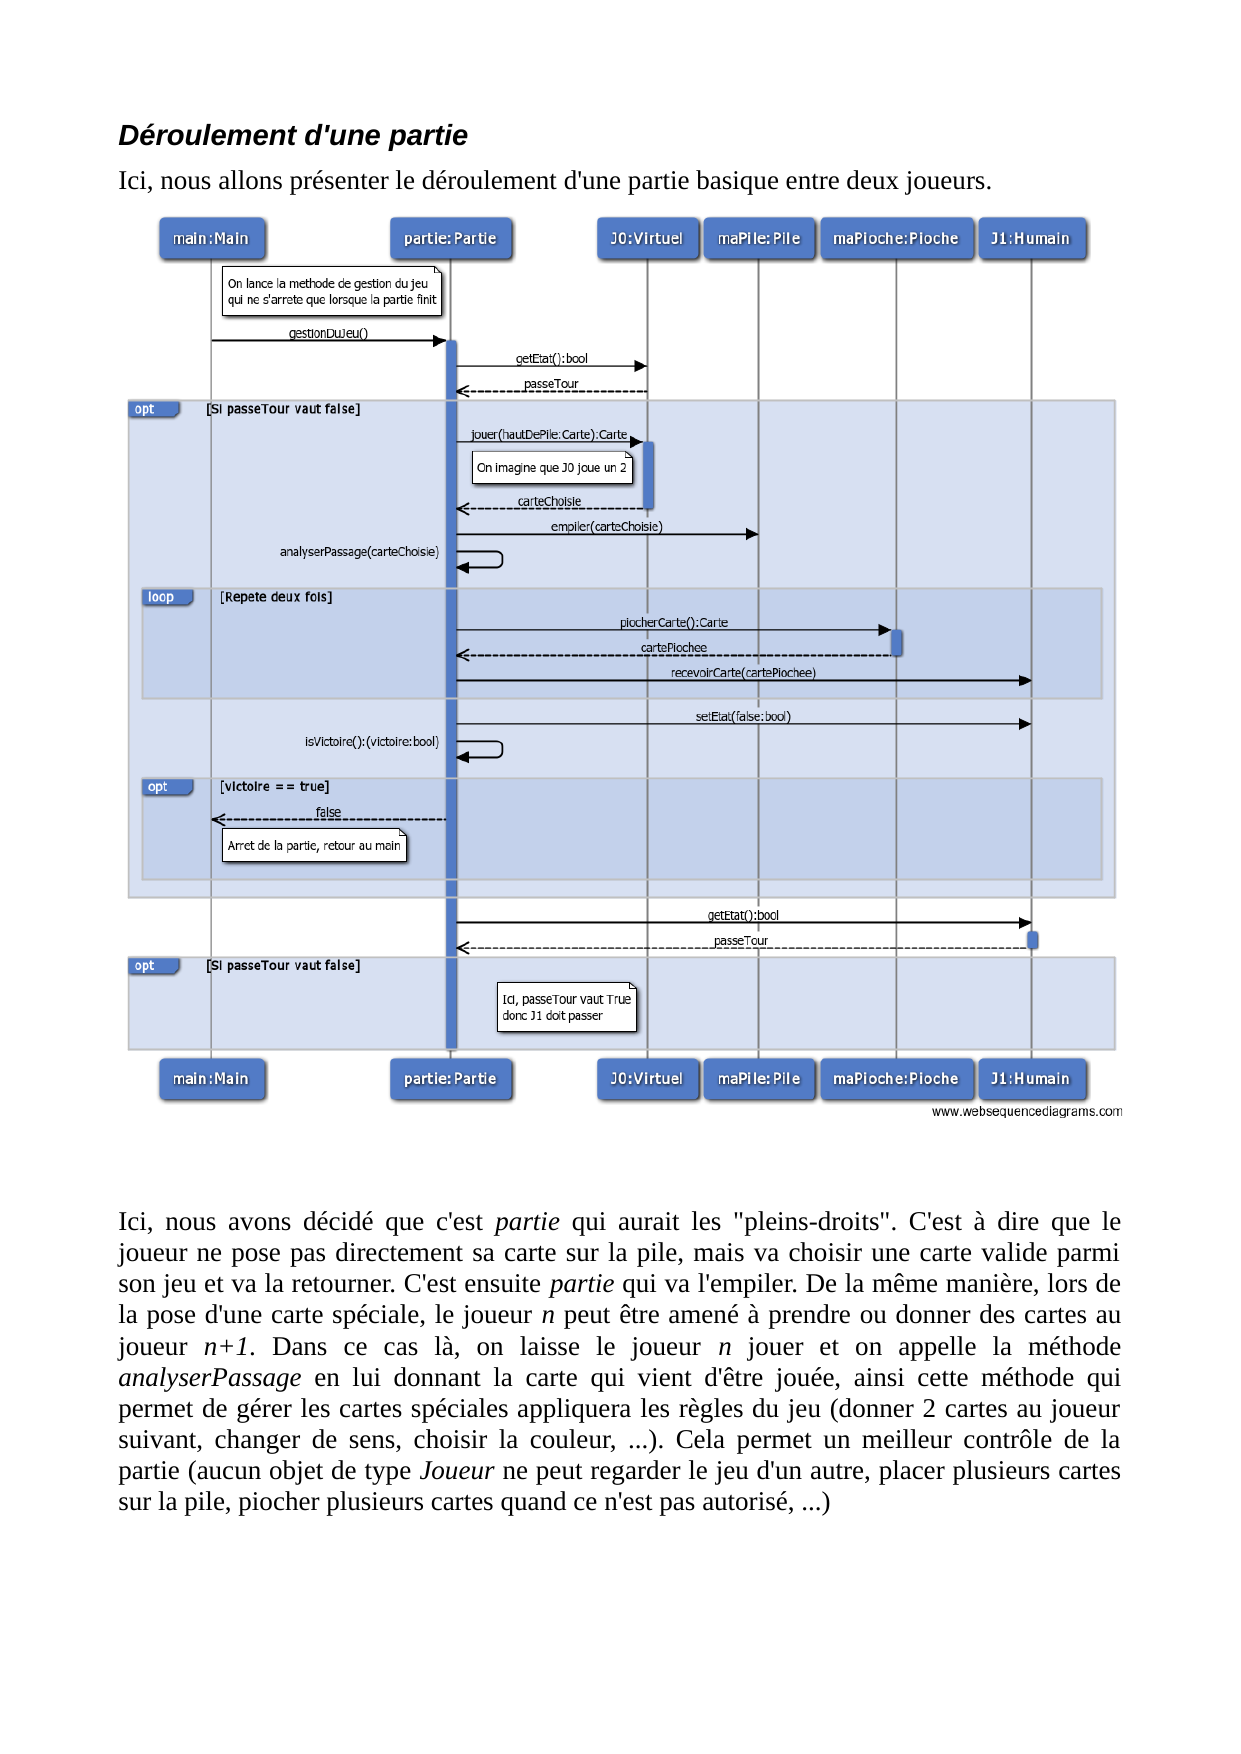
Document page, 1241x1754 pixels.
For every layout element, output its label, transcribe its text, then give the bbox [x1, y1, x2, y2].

text Ici, nous allons présenter le déroulement d'une partie basique entre deux joueurs. [118, 164, 1122, 195]
picture [118, 207, 1123, 1118]
subtitle Déroulement d'une partie [118, 118, 1122, 152]
text Ici, nous avons décidé que c'est partie qui aurait les "pleins-droits". C'est à dire que le joueur ne pose pas directement sa carte sur la pile, mais va choisir une carte valide parmi son jeu et va la retourner. C'est ensuite partie qui va l'empiler. De la même manière, lors de la pose d'une carte spéciale, le joueur n peut être amené à prendre ou donner des cartes au joueur n+1. Dans ce cas là, on laisse le joueur n jouer et on appelle la méthode analyserPassage en lui donnant la carte qui vient d'être jouée, ainsi cette méthode qui permet de gérer les cartes spéciales appliquera les règles du jeu (donner 2 cartes au joueur suivant, changer de sens, choisir la couleur, ...). Cela permet un meilleur contrôle de la partie (aucun objet de type Joueur ne peut regarder le jeu d'un autre, placer plusieurs cartes sur la pile, piocher plusieurs cartes quand ce n'est pas autorisé, ...) [118, 1205, 1122, 1517]
